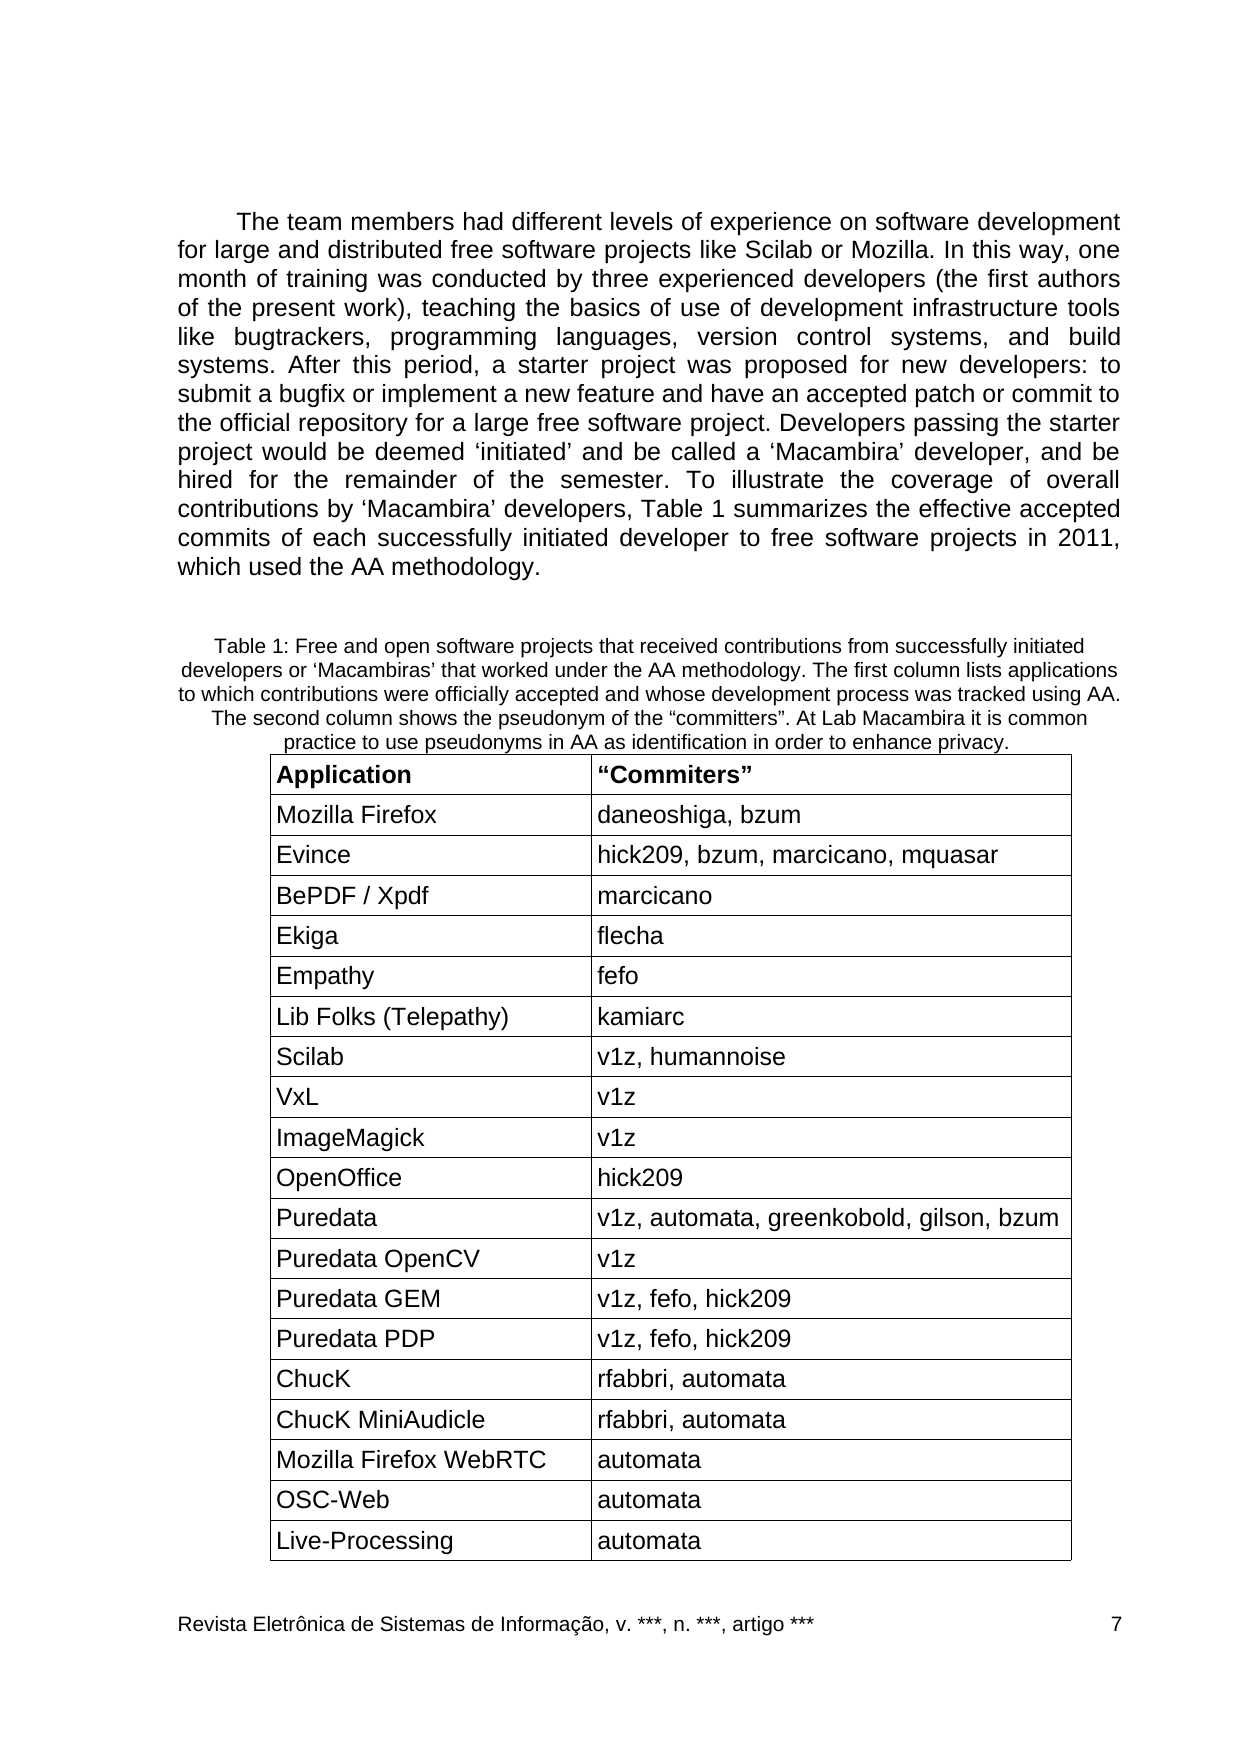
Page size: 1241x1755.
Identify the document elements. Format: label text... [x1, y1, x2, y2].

table_cell Mozilla Firefox [271, 795, 591, 834]
table_cell ChucK [271, 1360, 591, 1399]
table_cell automata [592, 1521, 1071, 1560]
table_cell rfabbri, automata [592, 1360, 1071, 1399]
table_cell v1z, automata, greenkobold, gilson, bzum [592, 1199, 1071, 1238]
table_cell rfabbri, automata [592, 1400, 1071, 1439]
table_cell Mozilla Firefox WebRTC [271, 1440, 591, 1479]
table_cell Puredata PDP [271, 1319, 591, 1359]
table_cell v1z, humannoise [592, 1037, 1071, 1076]
table_header Application [271, 755, 591, 794]
table_cell OSC-Web [271, 1481, 591, 1520]
table_cell Puredata GEM [271, 1279, 591, 1318]
table_cell Live-Processing [271, 1521, 591, 1560]
table_cell v1z, fefo, hick209 [592, 1319, 1071, 1359]
table_cell ImageMagick [271, 1118, 591, 1157]
table_cell Evince [271, 836, 591, 875]
table_cell BePDF / Xpdf [271, 876, 591, 915]
table_cell Lib Folks (Telepathy) [271, 997, 591, 1036]
table_cell Puredata [271, 1199, 591, 1238]
table_cell flecha [592, 916, 1071, 956]
table_cell ChucK MiniAudicle [271, 1400, 591, 1439]
table_cell automata [592, 1481, 1071, 1520]
text Table 1: Free and open software projects that received contributions from successfully initiated developers or ‘Macambiras’ that worked under the AA methodology. The first column lists applications to which contributions were officially accepted and whose development process was tracked using AA. The second column shows the pseudonym of the “committers”. At Lab Macambira it is common practice to use pseudonyms in AA as identification in order to enhance privacy. [177, 634, 1122, 754]
table_cell marcicano [592, 876, 1071, 915]
table_cell kamiarc [592, 997, 1071, 1036]
table_header “Commiters” [592, 755, 1071, 794]
table_cell Puredata OpenCV [271, 1239, 591, 1278]
table_cell v1z [592, 1077, 1071, 1117]
table_cell daneoshiga, bzum [592, 795, 1071, 834]
table_cell Empathy [271, 957, 591, 996]
table_cell OpenOffice [271, 1158, 591, 1197]
table_cell v1z, fefo, hick209 [592, 1279, 1071, 1318]
table_cell v1z [592, 1118, 1071, 1157]
table_cell VxL [271, 1077, 591, 1117]
table_cell hick209, bzum, marcicano, mquasar [592, 836, 1071, 875]
table_cell v1z [592, 1239, 1071, 1278]
text The team members had different levels of experience on software development for large and distributed free software projects like Scilab or Mozilla. In this way, one month of training was conducted by three experienced developers (the first authors of the present work), teaching the basics of use of development infrastructure tools like bugtrackers, programming languages, version control systems, and build systems. After this period, a starter project was proposed for new developers: to submit a bugfix or implement a new feature and have an accepted patch or commit to the official repository for a large free software project. Developers passing the starter project would be deemed ‘initiated’ and be called a ‘Macambira’ developer, and be hired for the remainder of the semester. To illustrate the coverage of overall contributions by ‘Macambira’ developers, Table 1 summarizes the effective accepted commits of each successfully initiated developer to free software projects in 2011, which used the AA methodology. [177, 207, 1122, 580]
table_cell automata [592, 1440, 1071, 1479]
table_cell Ekiga [271, 916, 591, 956]
table_cell Scilab [271, 1037, 591, 1076]
table_cell fefo [592, 957, 1071, 996]
table_cell hick209 [592, 1158, 1071, 1197]
